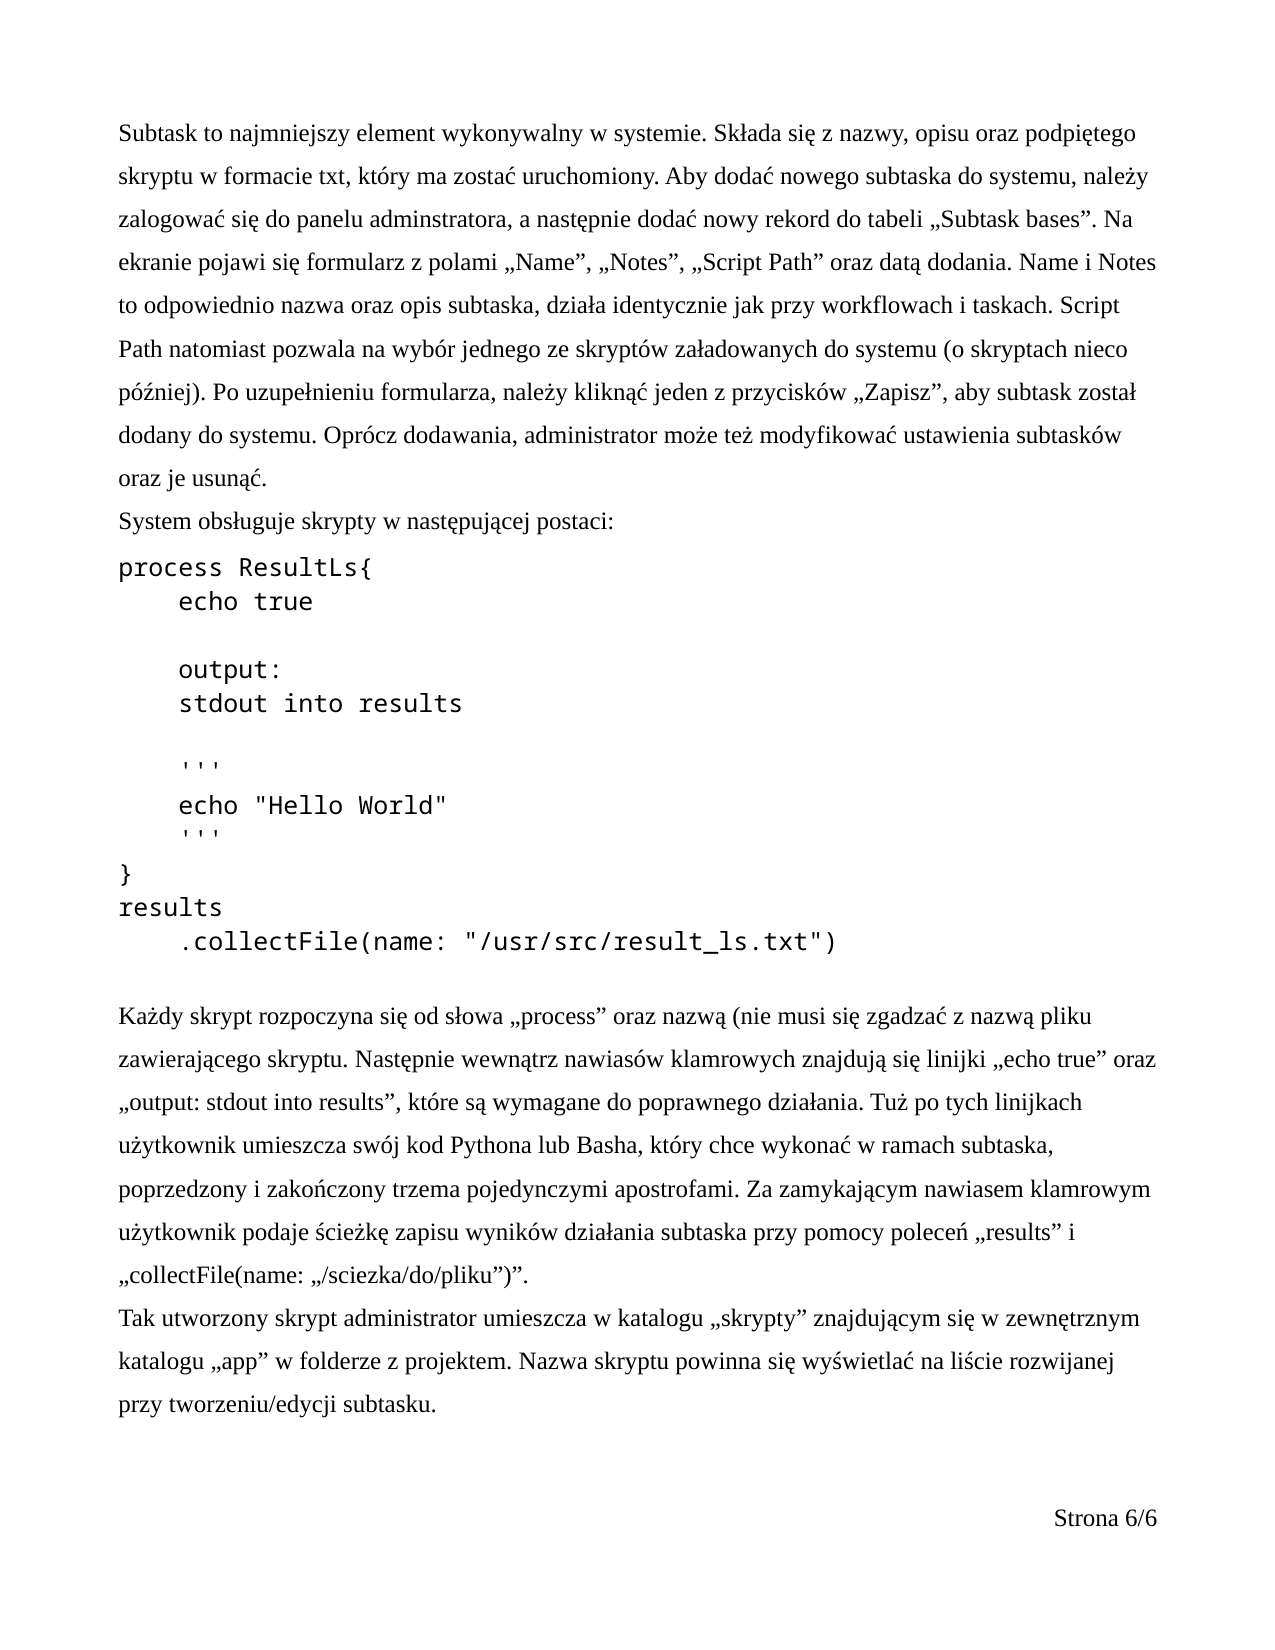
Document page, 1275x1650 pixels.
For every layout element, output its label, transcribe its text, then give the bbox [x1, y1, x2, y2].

text .collectFile(name: "/usr/src/result_ls.txt") [118, 924, 1157, 958]
text ''' [118, 822, 1157, 856]
text output: [118, 652, 1157, 686]
text Tak utworzony skrypt administrator umieszcza w katalogu „skrypty” znajdującym się w zewnętrznym katalogu „app” w folderze z projektem. Nazwa skryptu powinna się wyświetlać na liście rozwijanej przy tworzeniu/edycji subtasku. [118, 1303, 1157, 1418]
text echo true [118, 583, 1157, 617]
text ''' [118, 754, 1157, 788]
text System obsługuje skrypty w następującej postaci: [118, 506, 1157, 535]
text Subtask to najmniejszy element wykonywalny w systemie. Składa się z nazwy, opisu oraz podpiętego skryptu w formacie txt, który ma zostać uruchomiony. Aby dodać nowego subtaska do systemu, należy zalogować się do panelu adminstratora, a następnie dodać nowy rekord do tabeli „Subtask bases”. Na ekranie pojawi się formularz z polami „Name”, „Notes”, „Script Path” oraz datą dodania. Name i Notes to odpowiednio nazwa oraz opis subtaska, działa identycznie jak przy workflowach i taskach. Script Path natomiast pozwala na wybór jednego ze skryptów załadowanych do systemu (o skryptach nieco później). Po uzupełnieniu formularza, należy kliknąć jeden z przycisków „Zapisz”, aby subtask został dodany do systemu. Oprócz dodawania, administrator może też modyfikować ustawienia subtasków oraz je usunąć. [118, 118, 1157, 492]
text echo "Hello World" [118, 788, 1157, 822]
text process ResultLs{ [118, 549, 1157, 583]
text results [118, 890, 1157, 924]
text } [118, 856, 1157, 890]
text Każdy skrypt rozpoczyna się od słowa „process” oraz nazwą (nie musi się zgadzać z nazwą pliku zawierającego skryptu. Następnie wewnątrz nawiasów klamrowych znajdują się linijki „echo true” oraz „output: stdout into results”, które są wymagane do poprawnego działania. Tuż po tych linijkach użytkownik umieszcza swój kod Pythona lub Basha, który chce wykonać w ramach subtaska, poprzedzony i zakończony trzema pojedynczymi apostrofami. Za zamykającym nawiasem klamrowym użytkownik podaje ścieżkę zapisu wyników działania subtaska przy pomocy poleceń „results” i „collectFile(name: „/sciezka/do/pliku”)”. [118, 1001, 1157, 1289]
text stdout into results [118, 686, 1157, 720]
